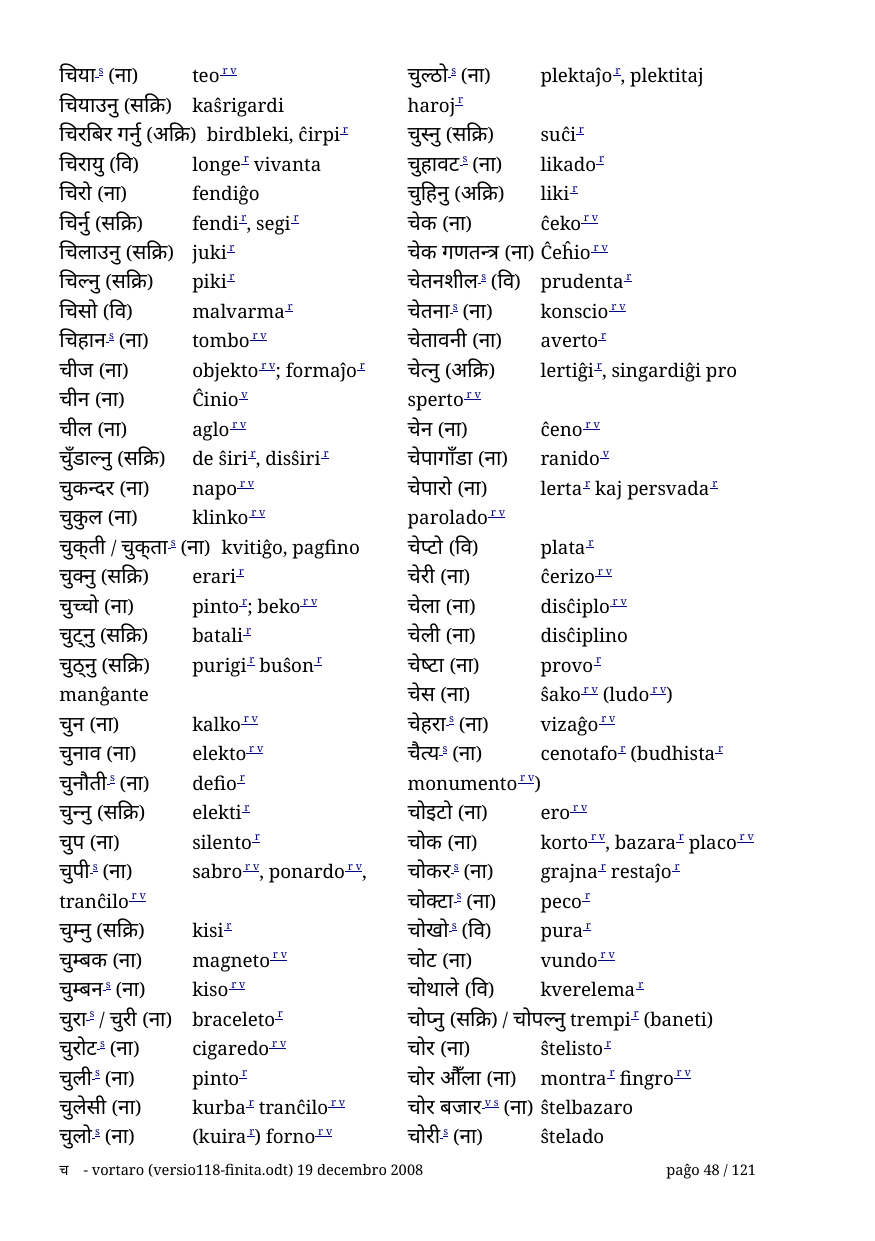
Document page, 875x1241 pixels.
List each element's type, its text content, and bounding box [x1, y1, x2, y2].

text चेक गणतन्त्र (ना) Ĉeĥio r v [407, 236, 756, 265]
text चुप (ना) silento r [59, 826, 407, 855]
text चिलाउनु (सक्रि) juki r [59, 236, 407, 265]
text चुहावट s (ना) likado r [407, 147, 756, 177]
text चुठ्नु (सक्रि) purigi r buŝon r manĝante [59, 649, 407, 708]
text चुकन्दर (ना) napo r v [59, 472, 407, 501]
text चुस्नु (सक्रि) suĉi r [407, 118, 756, 147]
text चिल्नु (सक्रि) piki r [59, 265, 407, 295]
text चिहान s (ना) tombo r v [59, 324, 407, 354]
text चीज (ना) objekto r v; formaĵo r [59, 354, 407, 383]
text चुलो s (ना) (kuira r) forno r v [59, 1120, 407, 1150]
text चेन (ना) ĉeno r v [407, 413, 756, 442]
text चुल्ठो s (ना) plektaĵo r, plektitaj haroj r [407, 59, 756, 118]
text चोरी s (ना) ŝtelado [407, 1120, 756, 1150]
text चोथाले (वि) kverelema r [407, 973, 756, 1002]
text चुट्नु (सक्रि) batali r [59, 619, 407, 649]
text चेक (ना) ĉeko r v [407, 206, 756, 236]
text चेपारो (ना) lerta r kaj persvada r parolado r v [407, 472, 756, 531]
text चोप्नु (सक्रि) / चोपल्नु trempi r (baneti) [407, 1002, 756, 1032]
text चेरी (ना) ĉerizo r v [407, 560, 756, 590]
text चुहिनु (अक्रि) liki r [407, 177, 756, 206]
text चोट (ना) vundo r v [407, 943, 756, 973]
text चेला (ना) disĉiplo r v [407, 590, 756, 619]
text चुरोट s (ना) cigaredo r v [59, 1032, 407, 1061]
text चुनाव (ना) elekto r v [59, 737, 407, 767]
text चीन (ना) Ĉinio v [59, 383, 407, 413]
text चेतना s (ना) konscio r v [407, 295, 756, 324]
text चिरबिर गर्नु (अक्रि) birdbleki, ĉirpi r [59, 118, 407, 147]
text चेस (ना) ŝako r v (ludo r v) [407, 678, 756, 708]
text चेप्टो (वि) plata r [407, 531, 756, 560]
text चोक (ना) korto r v, bazara r placo r v [407, 826, 756, 855]
text चियाउनु (सक्रि) kaŝrigardi [59, 88, 407, 118]
text चुम्नु (सक्रि) kisi r [59, 914, 407, 943]
text चिया s (ना) teo r v [59, 59, 407, 88]
text चोखो s (वि) pura r [407, 914, 756, 943]
text चोर बजार v s (ना) ŝtelbazaro [407, 1091, 756, 1120]
text चिर्नु (सक्रि) fendi r, segi r [59, 206, 407, 236]
text चुली s (ना) pinto r [59, 1061, 407, 1091]
text चिरायु (वि) longe r vivanta [59, 147, 407, 177]
text चील (ना) aglo r v [59, 413, 407, 442]
text चेतनशील s (वि) prudenta r [407, 265, 756, 295]
text चिरो (ना) fendiĝo [59, 177, 407, 206]
text चेली (ना) disĉiplino [407, 619, 756, 649]
text चोक्टा s (ना) peco r [407, 884, 756, 914]
text चुन्नु (सक्रि) elekti r [59, 796, 407, 826]
text चोइटो (ना) ero r v [407, 796, 756, 826]
text चोर औँला (ना) montra r fingro r v [407, 1061, 756, 1091]
text चेष्टा (ना) provo r [407, 649, 756, 678]
text चैत्य s (ना) cenotafo r (budhista r monumento r v) [407, 737, 756, 796]
text चुपी s (ना) sabro r v, ponardo r v, tranĉilo r v [59, 855, 407, 914]
text चेपागाँडा (ना) ranido v [407, 442, 756, 472]
text चुँडाल्नु (सक्रि) de ŝiri r, disŝiri r [59, 442, 407, 472]
text चुनौती s (ना) defio r [59, 767, 407, 796]
text चुक्नु (सक्रि) erari r [59, 560, 407, 590]
text चेतावनी (ना) averto r [407, 324, 756, 354]
text चुरा s / चुरी (ना) braceleto r [59, 1002, 407, 1032]
text चेहरा s (ना) vizaĝo r v [407, 708, 756, 737]
text चुन (ना) kalko r v [59, 708, 407, 737]
text चुच्चो (ना) pinto r; beko r v [59, 590, 407, 619]
text चोकर s (ना) grajna r restaĵo r [407, 855, 756, 884]
text चिसो (वि) malvarma r [59, 295, 407, 324]
text चुम्बन s (ना) kiso r v [59, 973, 407, 1002]
text चुम्बक (ना) magneto r v [59, 943, 407, 973]
text चेत्‍नु (अक्रि) lertiĝi r, singardiĝi pro sperto r v [407, 354, 756, 413]
text चुलेसी (ना) kurba r tranĉilo r v [59, 1091, 407, 1120]
text चुक्‌ती / चुक्‌ता s (ना) kvitiĝo, pagfino [59, 531, 407, 560]
text चुकुल (ना) klinko r v [59, 501, 407, 531]
text चोर (ना) ŝtelisto r [407, 1032, 756, 1061]
